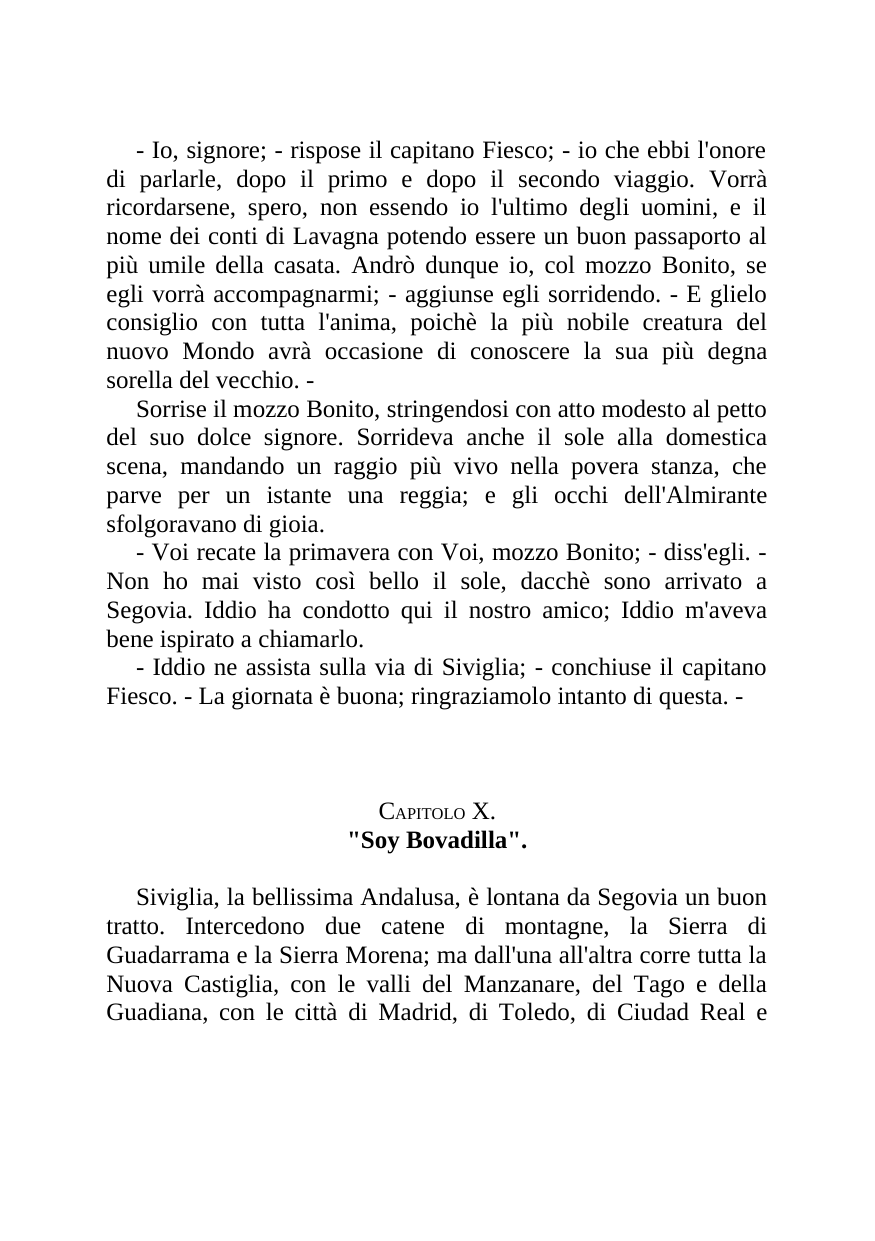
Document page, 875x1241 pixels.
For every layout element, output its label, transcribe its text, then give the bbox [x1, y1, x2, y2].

text Siviglia, la bellissima Andalusa, è lontana da Segovia un buon tratto. Intercedono due catene di montagne, la Sierra di Guadarrama e la Sierra Morena; ma dall'una all'altra corre tutta la Nuova Castiglia, con le valli del Manzanare, del Tago e della Guadiana, con le città di Madrid, di Toledo, di Ciudad Real e [106, 882, 768, 1026]
text - Io, signore; - rispose il capitano Fiesco; - io che ebbi l'onore di parlarle, dopo il primo e dopo il secondo viaggio. Vorrà ricordarsene, spero, non essendo io l'ultimo degli uomini, e il nome dei conti di Lavagna potendo essere un buon passaporto al più umile della casata. Andrò dunque io, col mozzo Bonito, se egli vorrà accompagnarmi; - aggiunse egli sorridendo. - E glielo consiglio con tutta l'anima, poichè la più nobile creatura del nuovo Mondo avrà occasione di conoscere la sua più degna sorella del vecchio. - [106, 135, 768, 394]
text Capitolo X. [106, 796, 768, 825]
text - Iddio ne assista sulla via di Siviglia; - conchiuse il capitano Fiesco. - La giornata è buona; ringraziamolo intanto di questa. - [106, 652, 768, 710]
text Sorrise il mozzo Bonito, stringendosi con atto modesto al petto del suo dolce signore. Sorrideva anche il sole alla domestica scena, mandando un raggio più vivo nella povera stanza, che parve per un istante una reggia; e gli occhi dell'Almirante sfolgoravano di gioia. [106, 394, 768, 537]
text - Voi recate la primavera con Voi, mozzo Bonito; - diss'egli. - Non ho mai visto così bello il sole, dacchè sono arrivato a Segovia. Iddio ha condotto qui il nostro amico; Iddio m'aveva bene ispirato a chiamarlo. [106, 537, 768, 652]
text "Soy Bovadilla". [106, 825, 768, 854]
